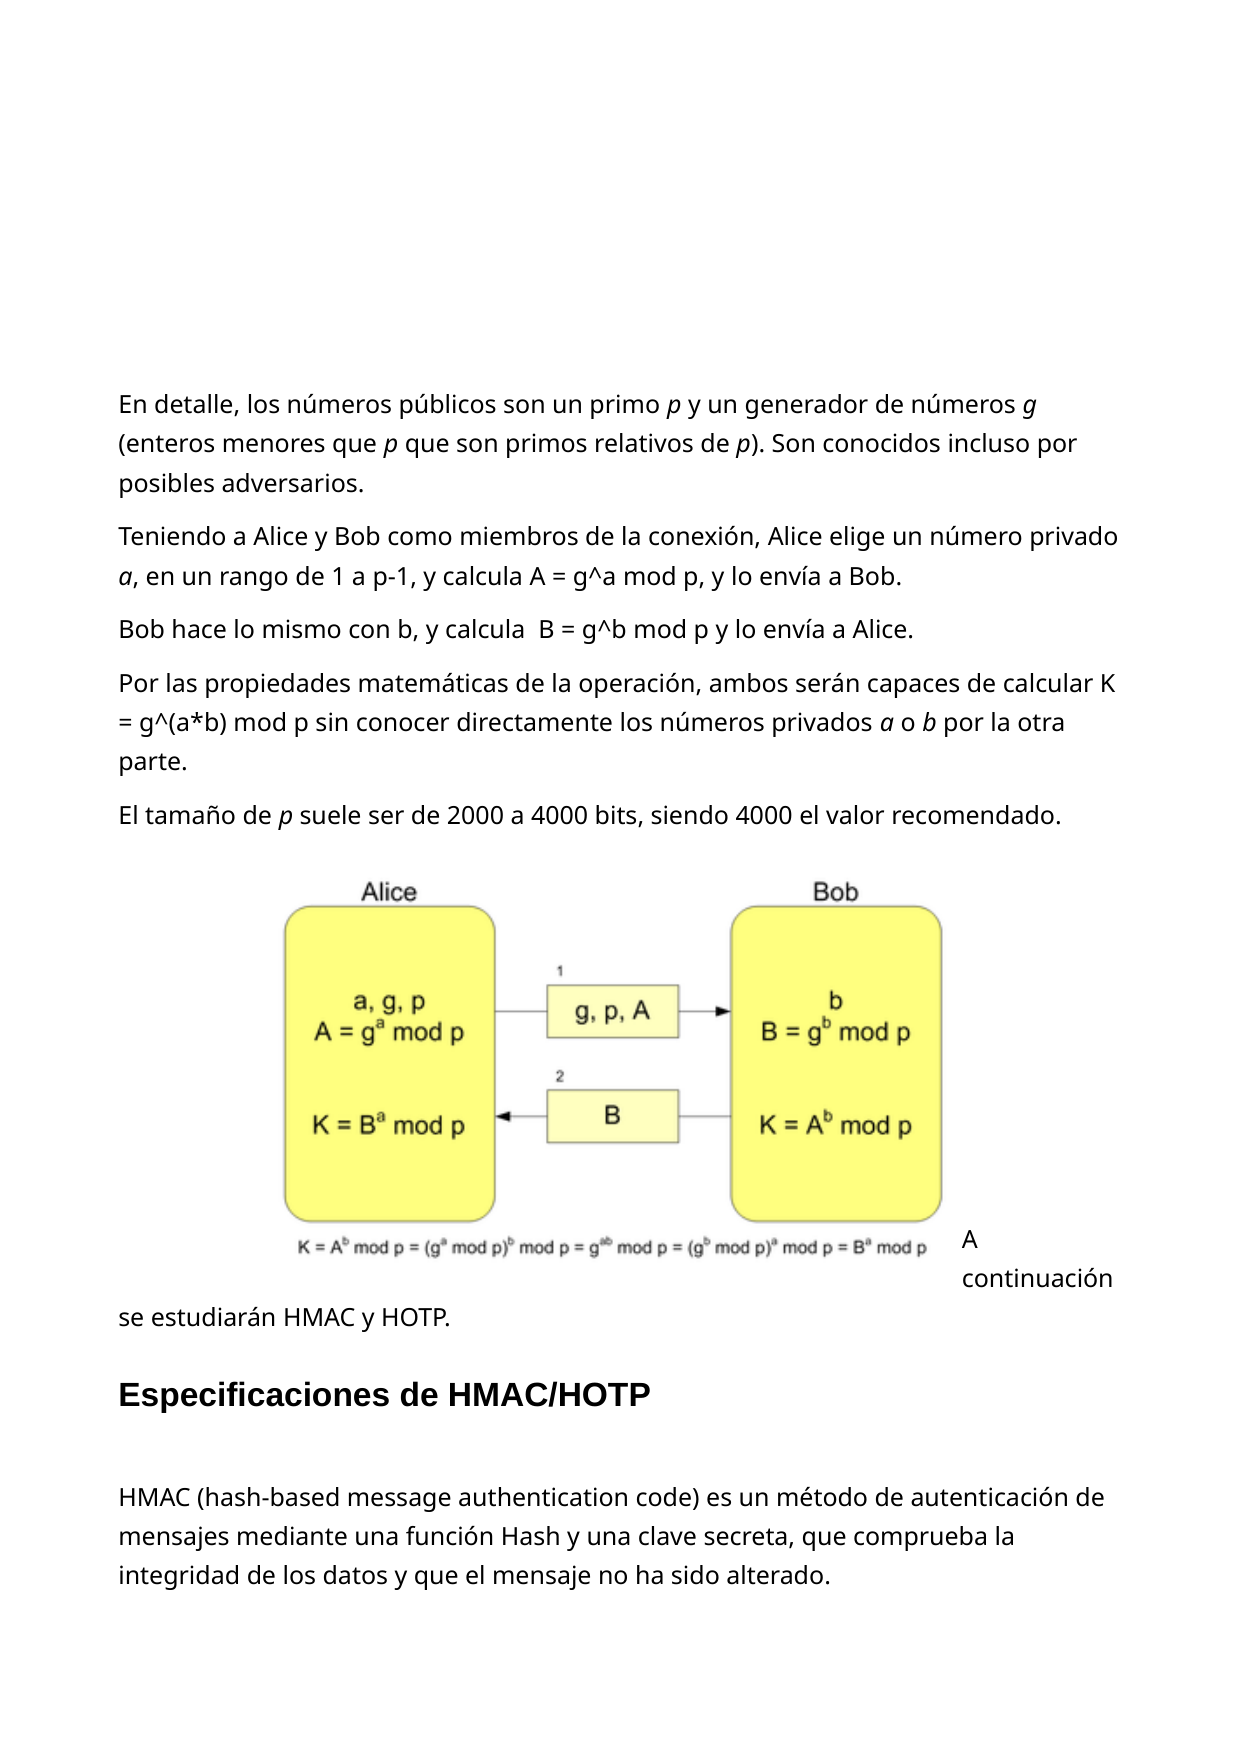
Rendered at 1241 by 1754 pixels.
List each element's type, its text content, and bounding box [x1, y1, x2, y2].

text Teniendo a Alice y Bob como miembros de la conexión, Alice elige un número privado a, en un rango de 1 a p-1, y calcula A = g^a mod p, y lo envía a Bob. [118, 519, 1122, 592]
text Bob hace lo mismo con b, y calcula B = g^b mod p y lo envía a Alice. [118, 612, 1122, 646]
text Por las propiedades matemáticas de la operación, ambos serán capaces de calcular K = g^(a*b) mod p sin conocer directamente los números privados a o b por la otra parte. [118, 666, 1122, 778]
text A continuación se estudiarán HMAC y HOTP. [118, 1222, 1122, 1334]
text En detalle, los números públicos son un primo p y un generador de números g (enteros menores que p que son primos relativos de p). Son conocidos incluso por posibles adversarios. [118, 387, 1122, 499]
text El tamaño de p suele ser de 2000 a 4000 bits, siendo 4000 el valor recomendado. [118, 798, 1122, 832]
picture [264, 859, 962, 1278]
text HMAC (hash-based message authentication code) es un método de autenticación de mensajes mediante una función Hash y una clave secreta, que comprueba la integridad de los datos y que el mensaje no ha sido alterado. [118, 1479, 1122, 1592]
subtitle Especificaciones de HMAC/HOTP [118, 1374, 1122, 1413]
